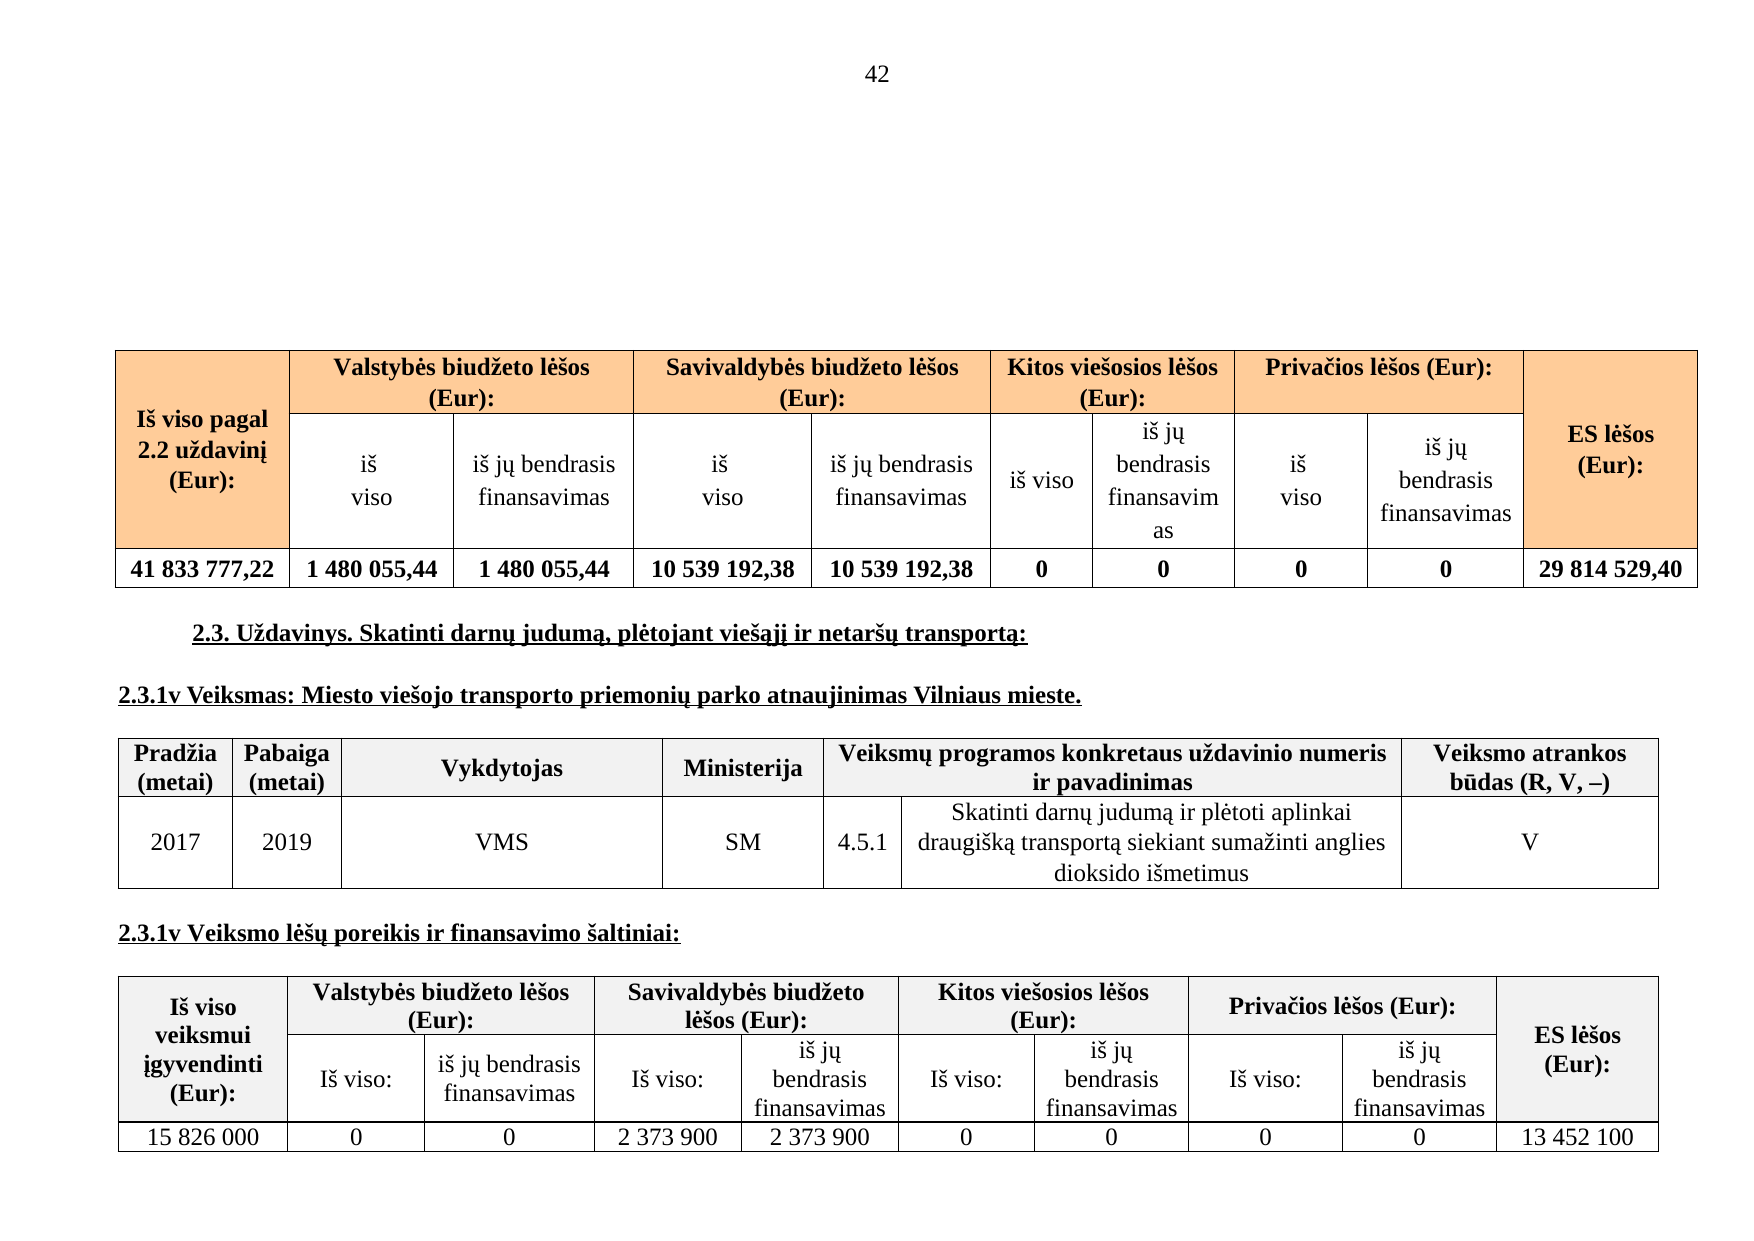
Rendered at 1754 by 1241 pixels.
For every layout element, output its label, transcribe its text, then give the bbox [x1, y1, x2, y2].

table_header Ministerija [663, 739, 823, 796]
table_header Pabaiga (metai) [233, 739, 341, 796]
table_header Privačios lėšos (Eur): [1189, 977, 1496, 1034]
table_cell 0 [1343, 1123, 1496, 1151]
table_cell 2 373 900 [595, 1123, 741, 1151]
table_cell 0 [1035, 1123, 1188, 1151]
table_cell 0 [425, 1123, 594, 1151]
table_cell iš jų bendrasis finansavimas [454, 414, 633, 548]
table_cell 0 [288, 1123, 424, 1151]
table_cell Iš viso: [288, 1035, 424, 1121]
table_header Kitos viešosios lėšos (Eur): [991, 351, 1234, 413]
table_cell 0 [1235, 549, 1367, 587]
table_cell 0 [1093, 549, 1234, 587]
table_cell 4.5.1 [824, 797, 901, 888]
text 2.3.1v Veiksmo lėšų poreikis ir finansavimo šaltiniai: [118, 918, 1636, 947]
table_header Vykdytojas [342, 739, 662, 796]
table_cell iš jų bendrasis finansavimas [1368, 414, 1523, 548]
table_cell 1 480 055,44 [290, 549, 453, 587]
table_header ES lėšos (Eur): [1497, 977, 1658, 1121]
table_cell iš viso [634, 414, 811, 548]
table_header Savivaldybės biudžeto lėšos (Eur): [634, 351, 990, 413]
table_cell iš jų bendrasis finansavimas [1093, 414, 1234, 548]
table_cell iš jų bendrasis finansavimas [742, 1035, 898, 1121]
table_header Kitos viešosios lėšos (Eur): [899, 977, 1188, 1034]
table_cell Iš viso: [899, 1035, 1034, 1121]
text 2.3. Uždavinys. Skatinti darnų judumą, plėtojant viešąjį ir netaršų transportą: [118, 618, 1636, 647]
table_header Pradžia (metai) [119, 739, 232, 796]
table_cell 13 452 100 [1497, 1123, 1658, 1151]
table_header Valstybės biudžeto lėšos (Eur): [288, 977, 594, 1034]
table_header Iš viso veiksmui įgyvendinti (Eur): [119, 977, 287, 1121]
table_cell iš jų bendrasis finansavimas [425, 1035, 594, 1121]
table_cell 2017 [119, 797, 232, 888]
table_cell 0 [1189, 1123, 1342, 1151]
table_cell 29 814 529,40 [1524, 549, 1697, 587]
table_cell iš jų bendrasis finansavimas [1035, 1035, 1188, 1121]
table_cell iš jų bendrasis finansavimas [1343, 1035, 1496, 1121]
table_header Savivaldybės biudžeto lėšos (Eur): [595, 977, 898, 1034]
table_cell VMS [342, 797, 662, 888]
table_cell 0 [1368, 549, 1523, 587]
table_header Valstybės biudžeto lėšos (Eur): [290, 351, 633, 413]
table_cell 1 480 055,44 [454, 549, 633, 587]
text 2.3.1v Veiksmas: Miesto viešojo transporto priemonių parko atnaujinimas Vilniaus mieste. [118, 680, 1636, 709]
table_cell 41 833 777,22 [116, 549, 289, 587]
table_header Privačios lėšos (Eur): [1235, 351, 1523, 413]
table_cell 10 539 192,38 [812, 549, 990, 587]
table_cell 2019 [233, 797, 341, 888]
table_cell 0 [899, 1123, 1034, 1151]
table_cell iš viso [1235, 414, 1367, 548]
table_cell iš viso [991, 414, 1092, 548]
table_cell 2 373 900 [742, 1123, 898, 1151]
table_cell Iš viso: [1189, 1035, 1342, 1121]
table_header Veiksmų programos konkretaus uždavinio numeris ir pavadinimas [824, 739, 1401, 796]
table_header Iš viso pagal 2.2 uždavinį (Eur): [116, 351, 289, 548]
table_cell iš viso [290, 414, 453, 548]
table_cell SM [663, 797, 823, 888]
table_cell iš jų bendrasis finansavimas [812, 414, 990, 548]
table_cell 0 [991, 549, 1092, 587]
table_cell 15 826 000 [119, 1123, 287, 1151]
table_cell 10 539 192,38 [634, 549, 811, 587]
table_header ES lėšos (Eur): [1524, 351, 1697, 548]
table_header Veiksmo atrankos būdas (R, V, –) [1402, 739, 1658, 796]
table_cell V [1402, 797, 1658, 888]
table_cell Skatinti darnų judumą ir plėtoti aplinkai draugišką transportą siekiant sumažinti anglies dioksido išmetimus [902, 797, 1401, 888]
table_cell Iš viso: [595, 1035, 741, 1121]
